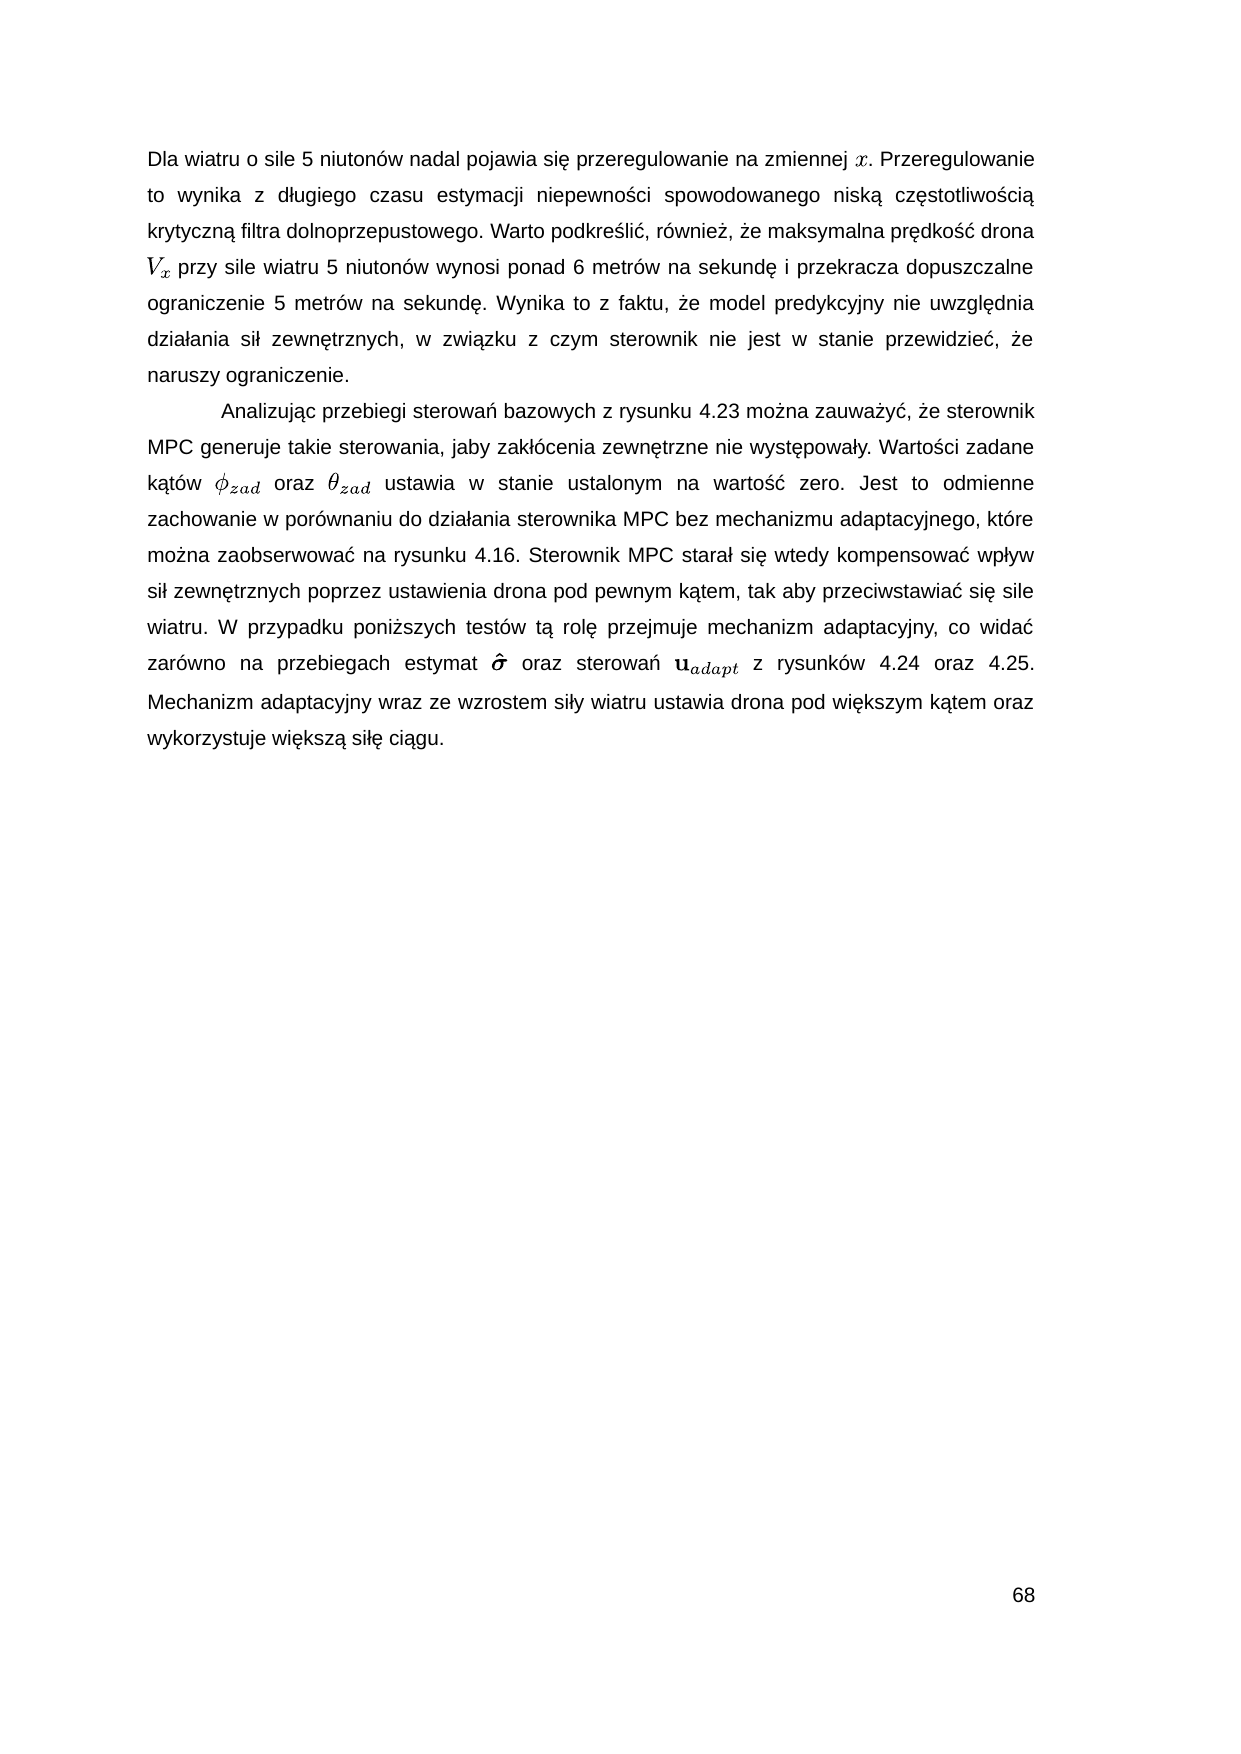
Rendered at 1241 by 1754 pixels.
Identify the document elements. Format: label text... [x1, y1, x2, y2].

text Analizując przebiegi sterowań bazowych z rysunku 4.23 można zauważyć, że sterownik MPC generuje takie sterowania, jaby zakłócenia zewnętrzne nie występowały. Wartości zadane kątów oraz ustawia w stanie ustalonym na wartość zero. Jest to odmienne zachowanie w porównaniu do działania sterownika MPC bez mechanizmu adaptacyjnego, które można zaobserwować na rysunku 4.16. Sterownik MPC starał się wtedy kompensować wpływ sił zewnętrznych poprzez ustawienia drona pod pewnym kątem, tak aby przeciwstawiać się sile wiatru. W przypadku poniższych testów tą rolę przejmuje mechanizm adaptacyjny, co widać zarówno na przebiegach estymat oraz sterowań z rysunków 4.24 oraz 4.25. Mechanizm adaptacyjny wraz ze wzrostem siły wiatru ustawia drona pod większym kątem oraz wykorzystuje większą siłę ciągu. [147, 398, 1035, 749]
text Dla wiatru o sile 5 niutonów nadal pojawia się przeregulowanie na zmiennej . Przeregulowanie to wynika z długiego czasu estymacji niepewności spowodowanego niską częstotliwością krytyczną filtra dolnoprzepustowego. Warto podkreślić, również, że maksymalna prędkość drona przy sile wiatru 5 niutonów wynosi ponad 6 metrów na sekundę i przekracza dopuszczalne ograniczenie 5 metrów na sekundę. Wynika to z faktu, że model predykcyjny nie uwzględnia działania sił zewnętrznych, w związku z czym sterownik nie jest w stanie przewidzieć, że naruszy ograniczenie. [147, 147, 1035, 387]
